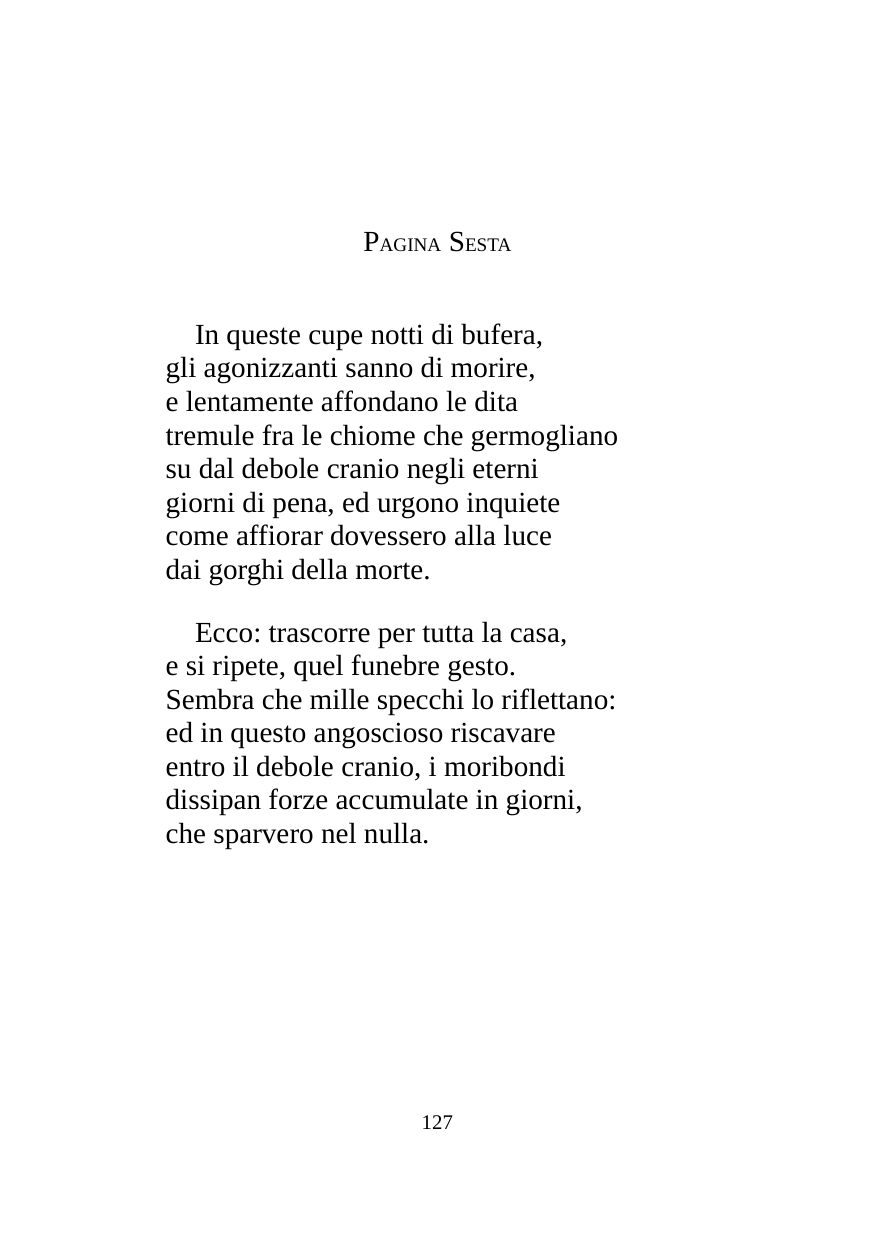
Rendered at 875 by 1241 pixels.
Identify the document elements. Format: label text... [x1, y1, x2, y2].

subtitle Pagina Sesta [106, 224, 768, 258]
text Ecco: trascorre per tutta la casa, e si ripete, quel funebre gesto. Sembra che mille specchi lo riflettano: ed in questo angoscioso riscavare entro il debole cranio, i moribondi dissipan forze accumulate in giorni, che sparvero nel nulla. [165, 615, 768, 849]
text In queste cupe notti di bufera, gli agonizzanti sanno di morire, e lentamente affondano le dita tremule fra le chiome che germogliano su dal debole cranio negli eterni giorni di pena, ed urgono inquiete come affiorar dovessero alla luce dai gorghi della morte. [165, 317, 768, 585]
